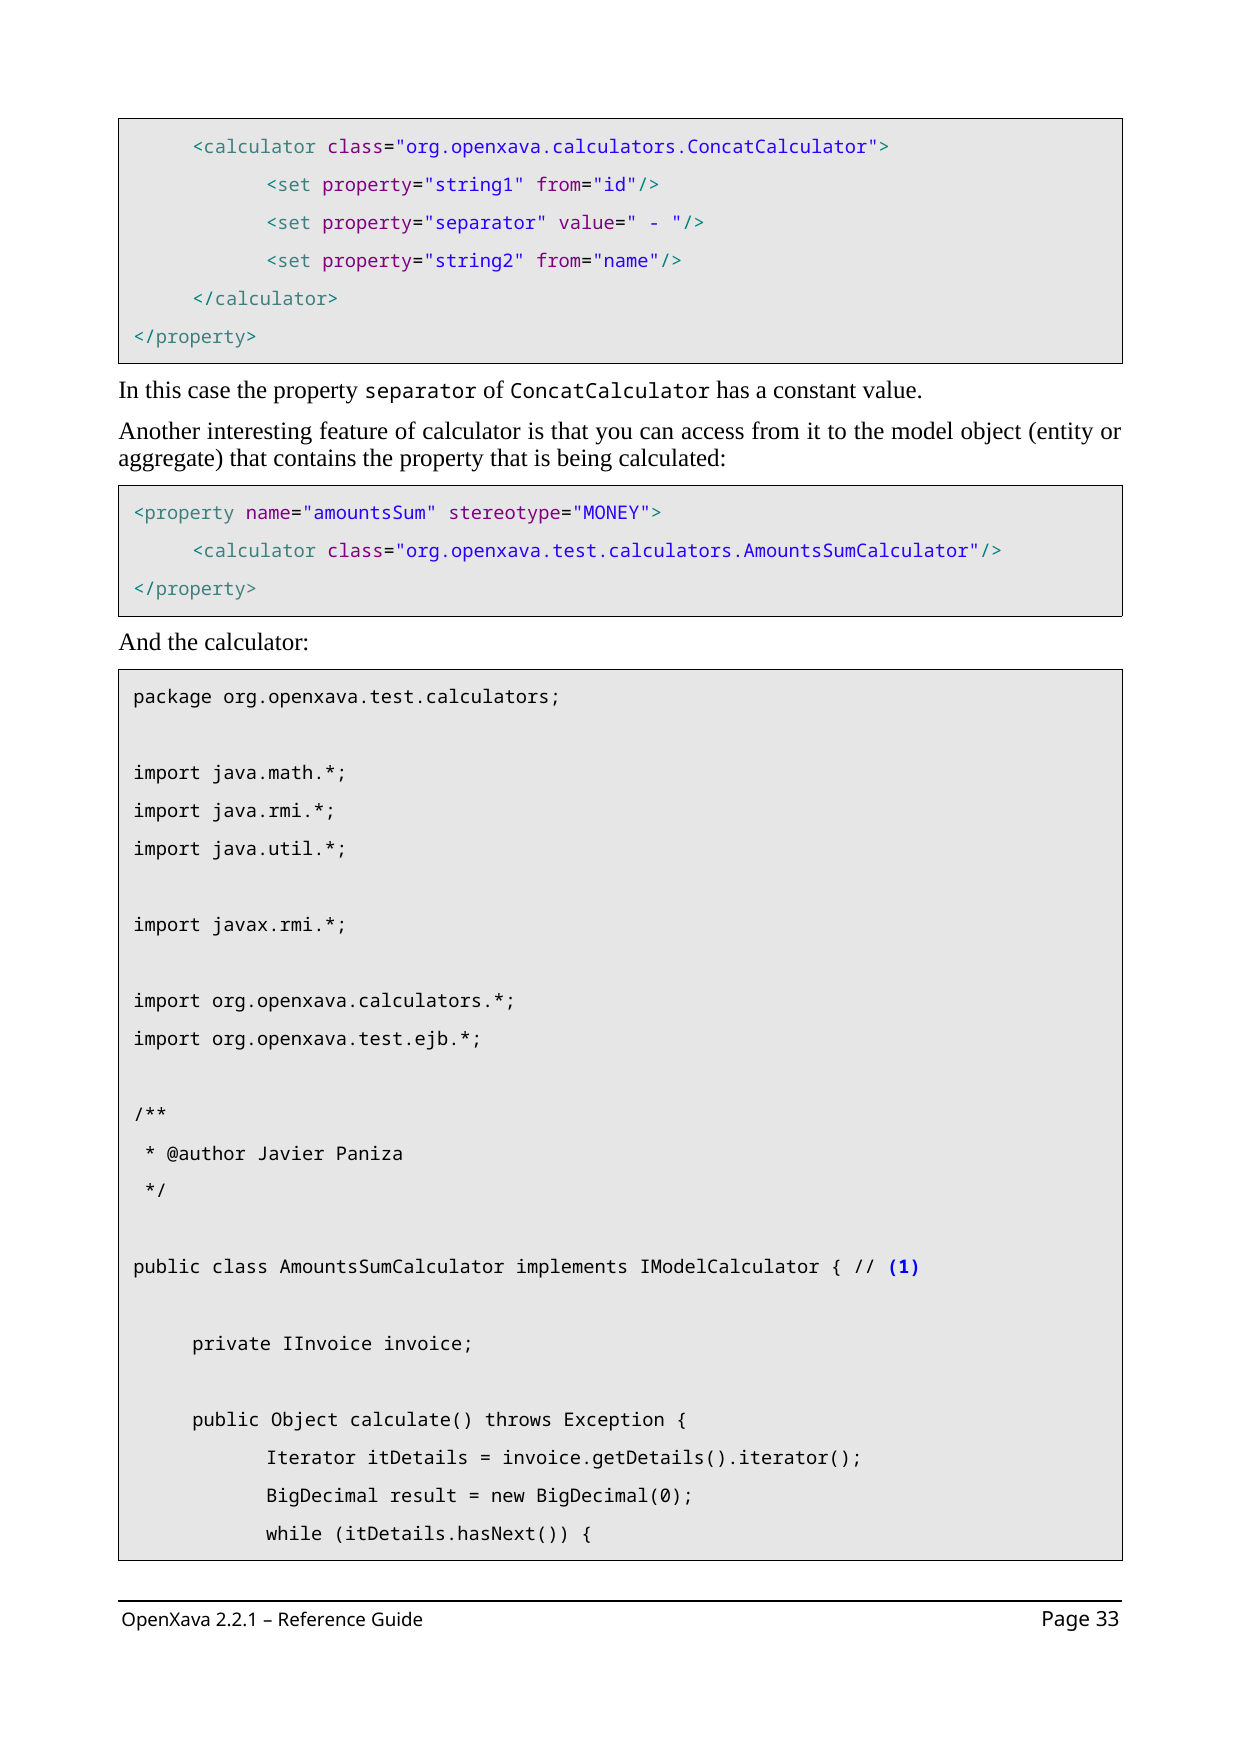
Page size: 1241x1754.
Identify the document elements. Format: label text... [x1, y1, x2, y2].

text <set property="separator" value=" - "/> [119, 194, 1122, 232]
text <set property="string2" from="name"/> [119, 232, 1122, 270]
text import javax.rmi.*; [119, 897, 1122, 935]
text * @author Javier Paniza [119, 1125, 1122, 1163]
text */ [119, 1163, 1122, 1201]
text public class AmountsSumCalculator implements IModelCalculator { // (1) [119, 1239, 1122, 1277]
text Another interesting feature of calculator is that you can access from it to the model object (entity or aggregate) that contains the property that is being calculated: [118, 417, 1122, 472]
text package org.openxava.test.calculators; [119, 670, 1122, 707]
text import org.openxava.test.ejb.*; [119, 1011, 1122, 1049]
text <calculator class="org.openxava.calculators.ConcatCalculator"> [119, 119, 1122, 156]
text In this case the property separator of ConcatCalculator has a constant value. [118, 376, 1122, 404]
text /** [119, 1087, 1122, 1125]
text import java.rmi.*; [119, 783, 1122, 821]
text </calculator> [119, 270, 1122, 308]
text And the calculator: [118, 628, 1122, 656]
text public Object calculate() throws Exception { [119, 1391, 1122, 1429]
text private IInvoice invoice; [119, 1315, 1122, 1353]
text BigDecimal result = new BigDecimal(0); [119, 1467, 1122, 1505]
text import org.openxava.calculators.*; [119, 973, 1122, 1011]
text </property> [119, 308, 1122, 363]
text <set property="string1" from="id"/> [119, 156, 1122, 194]
text </property> [119, 561, 1122, 616]
text import java.util.*; [119, 821, 1122, 859]
text <calculator class="org.openxava.test.calculators.AmountsSumCalculator"/> [119, 523, 1122, 561]
text while (itDetails.hasNext()) { [119, 1505, 1122, 1560]
text import java.math.*; [119, 745, 1122, 783]
text Iterator itDetails = invoice.getDetails().iterator(); [119, 1429, 1122, 1467]
text <property name="amountsSum" stereotype="MONEY"> [119, 486, 1122, 523]
